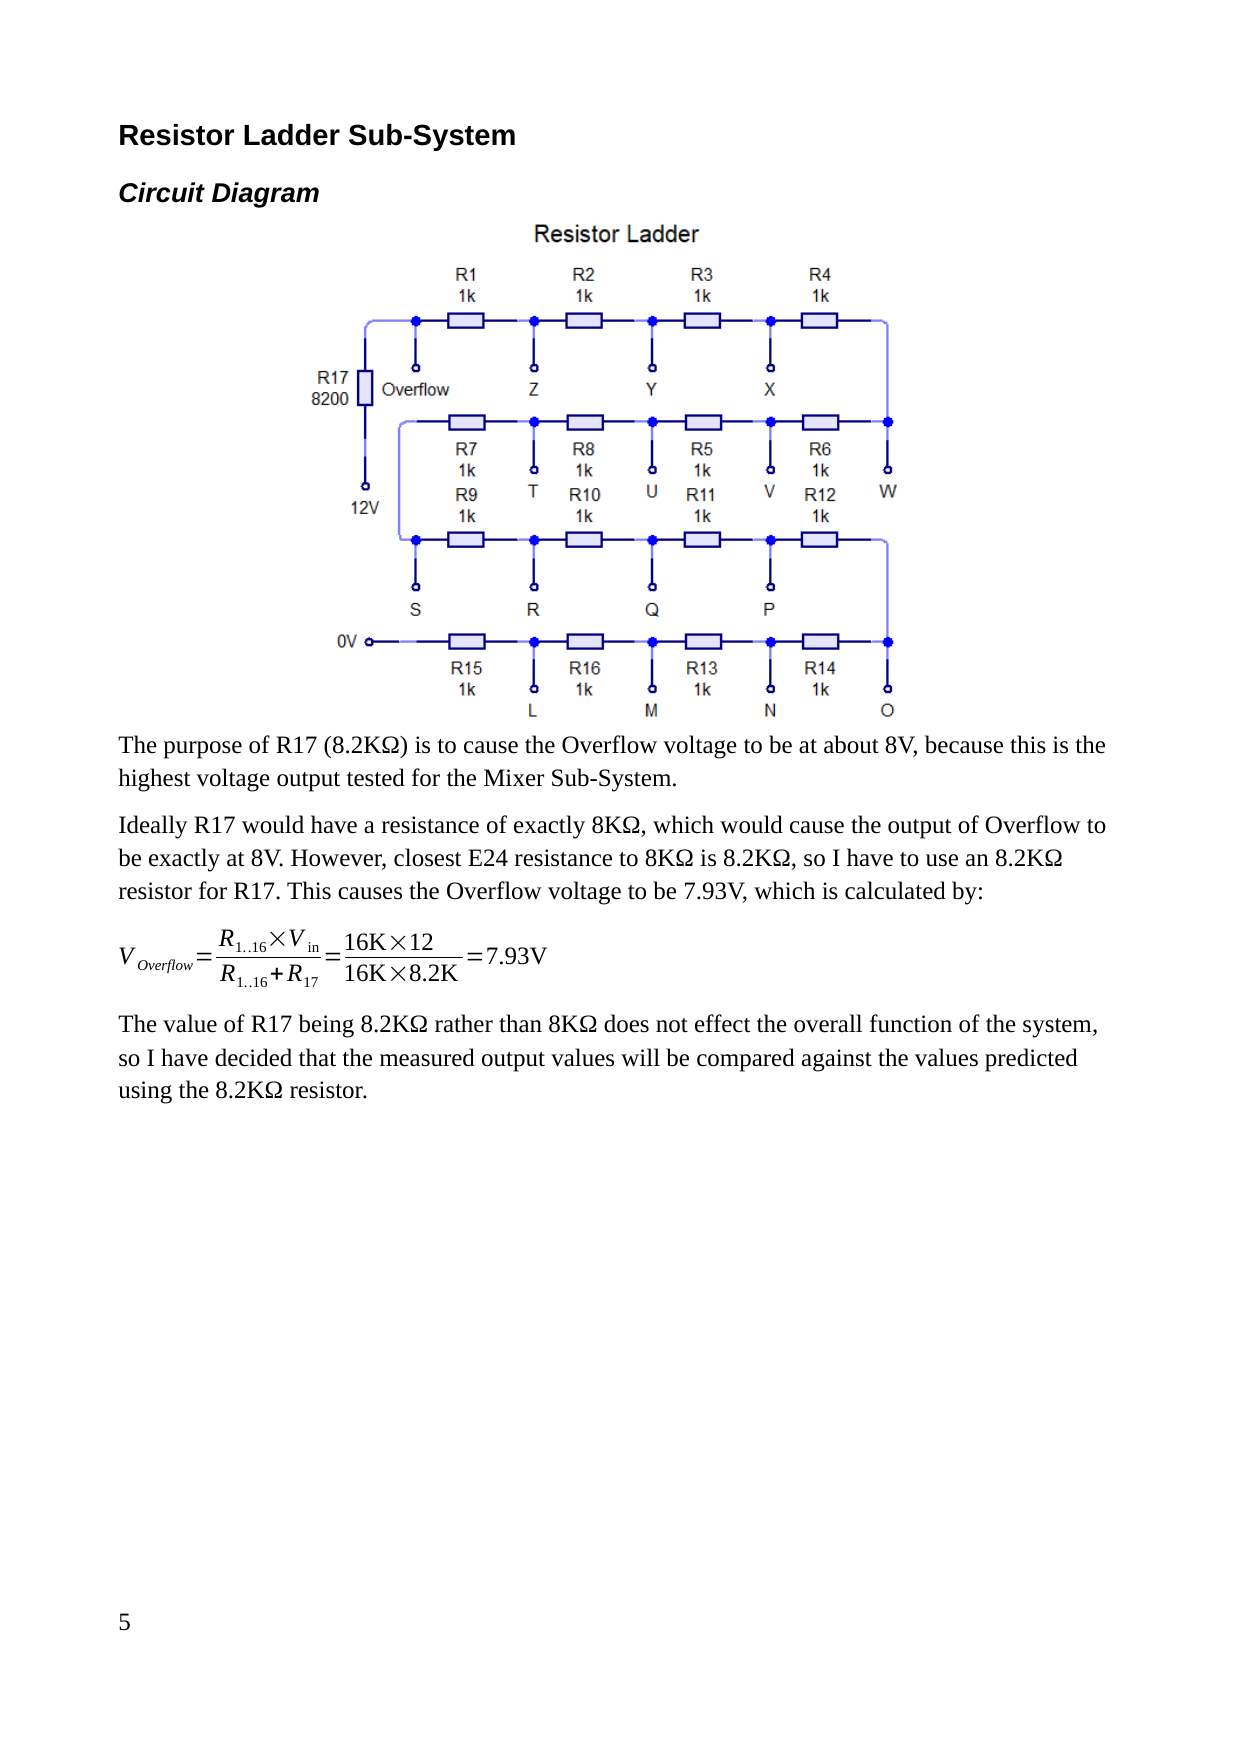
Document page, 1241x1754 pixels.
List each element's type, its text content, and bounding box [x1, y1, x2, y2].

text Ideally R17 would have a resistance of exactly 8KΩ, which would cause the output of Overflow to be exactly at 8V. However, closest E24 resistance to 8KΩ is 8.2KΩ, so I have to use an 8.2KΩ resistor for R17. This causes the Overflow voltage to be 7.93V, which is calculated by: [118, 810, 1122, 905]
subtitle Circuit Diagram [118, 177, 1122, 208]
subtitle Resistor Ladder Sub-System [118, 118, 1122, 152]
picture [302, 220, 939, 726]
text The value of R17 being 8.2KΩ rather than 8KΩ does not effect the overall function of the system, so I have decided that the measured output values will be compared against the values predicted using the 8.2KΩ resistor. [118, 1009, 1122, 1104]
text The purpose of R17 (8.2KΩ) is to cause the Overflow voltage to be at about 8V, because this is the highest voltage output tested for the Mixer Sub-System. [118, 726, 1122, 791]
